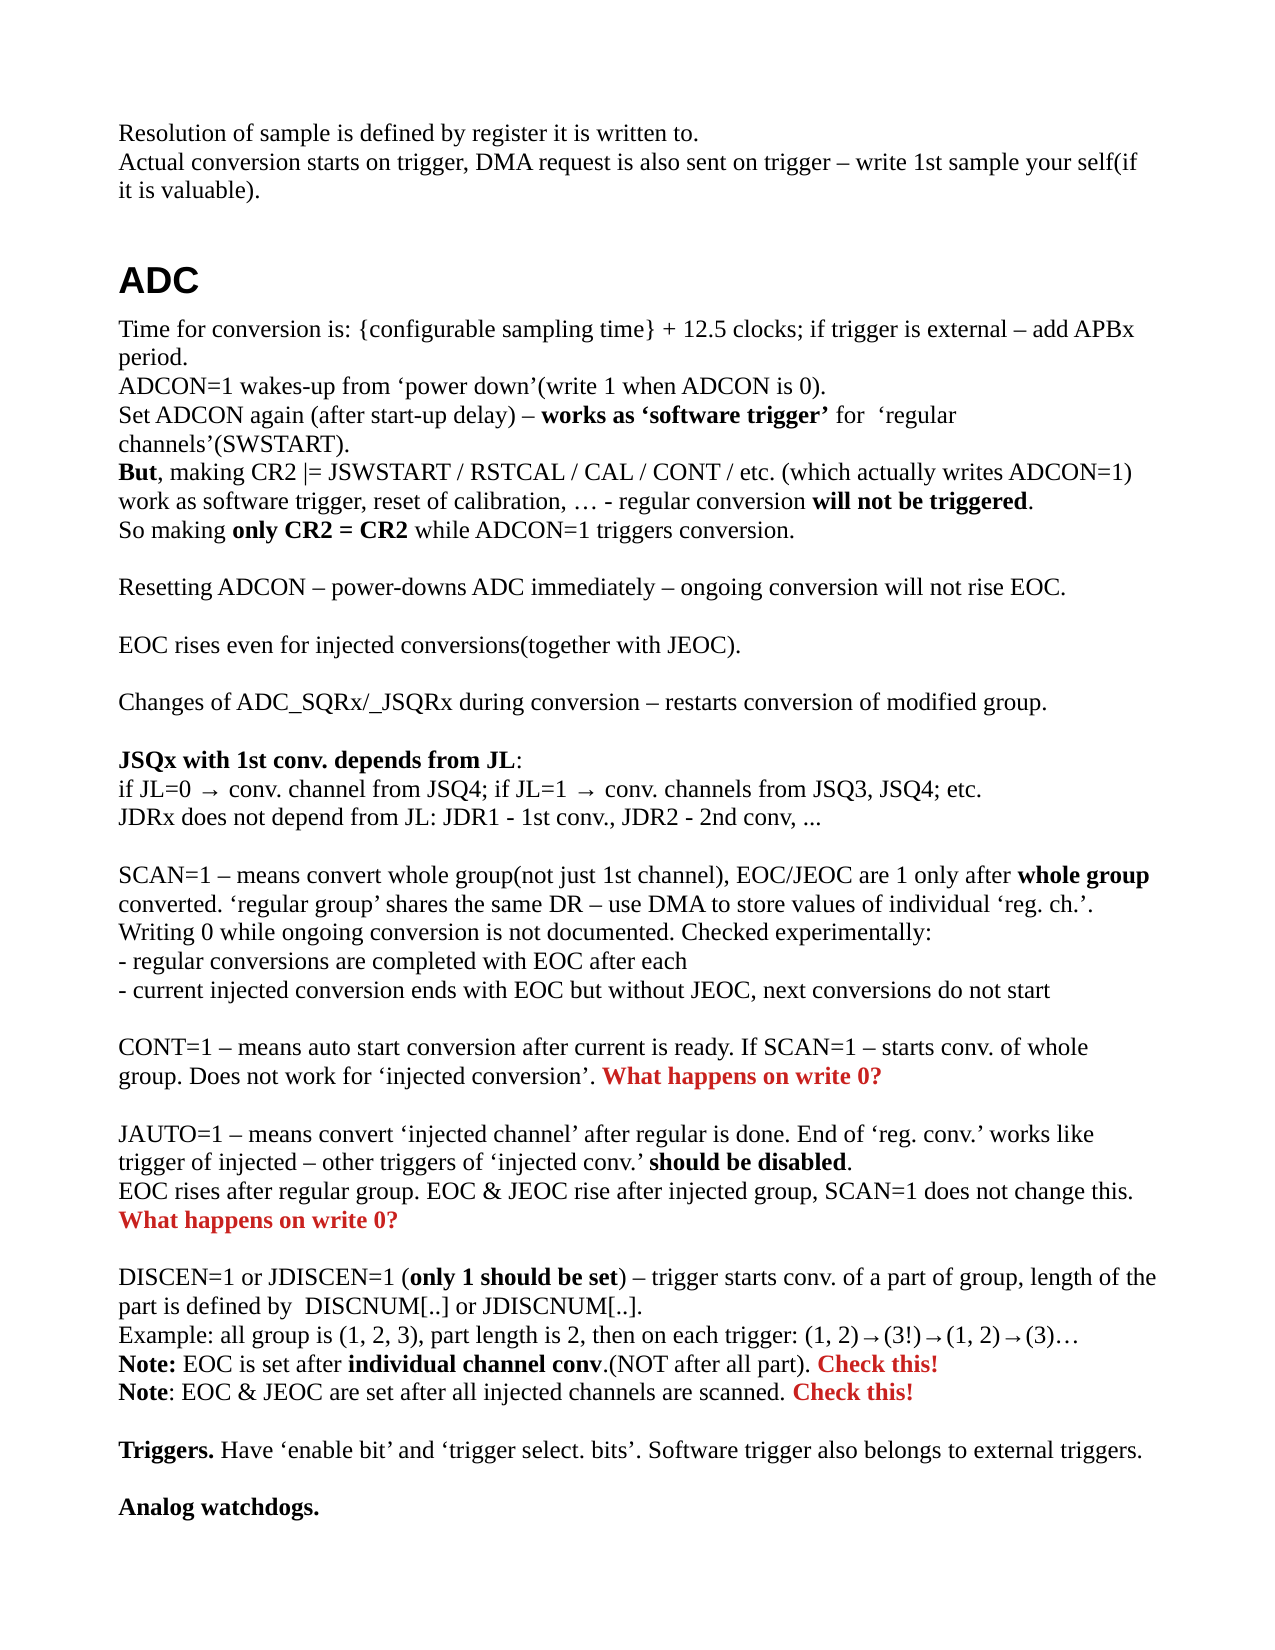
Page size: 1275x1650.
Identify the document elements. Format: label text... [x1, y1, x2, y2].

text DISCEN=1 or JDISCEN=1 (only 1 should be set) – trigger starts conv. of a part of group, length of the part is defined by DISCNUM[..] or JDISCNUM[..]. [118, 1262, 1157, 1320]
text ADCON=1 wakes-up from ‘power down’(write 1 when ADCON is 0). [118, 371, 1157, 400]
text Set ADCON again (after start-up delay) – works as ‘software trigger’ for ‘regular channels’(SWSTART). [118, 400, 1157, 457]
text - regular conversions are completed with EOC after each [118, 946, 1157, 975]
text So making only CR2 = CR2 while ADCON=1 triggers conversion. [118, 515, 1157, 544]
text JAUTO=1 – means convert ‘injected channel’ after regular is done. End of ‘reg. conv.’ works like trigger of injected – other triggers of ‘injected conv.’ should be disabled. [118, 1119, 1157, 1176]
text Analog watchdogs. [118, 1492, 1157, 1521]
text Resolution of sample is defined by register it is written to. [118, 118, 1157, 147]
text EOC rises even for injected conversions(together with JEOC). [118, 630, 1157, 659]
text Time for conversion is: {configurable sampling time} + 12.5 clocks; if trigger is external – add APBx period. [118, 314, 1157, 371]
text Example: all group is (1, 2, 3), part length is 2, then on each trigger: (1, 2)→(3!)→(1, 2)→(3)… [118, 1320, 1157, 1349]
text Actual conversion starts on trigger, DMA request is also sent on trigger – write 1st sample your self(if it is valuable). [118, 147, 1157, 204]
text JSQx with 1st conv. depends from JL: [118, 745, 1157, 774]
text if JL=0 → conv. channel from JSQ4; if JL=1 → conv. channels from JSQ3, JSQ4; etc. [118, 774, 1157, 802]
subtitle ADC [118, 258, 1157, 301]
text Writing 0 while ongoing conversion is not documented. Checked experimentally: [118, 917, 1157, 946]
text Note: EOC is set after individual channel conv.(NOT after all part). Check this! [118, 1349, 1157, 1377]
text Changes of ADC_SQRx/_JSQRx during conversion – restarts conversion of modified group. [118, 687, 1157, 716]
text EOC rises after regular group. EOC & JEOC rise after injected group, SCAN=1 does not change this. [118, 1176, 1157, 1205]
text Note: EOC & JEOC are set after all injected channels are scanned. Check this! [118, 1377, 1157, 1406]
text SCAN=1 – means convert whole group(not just 1st channel), EOC/JEOC are 1 only after whole group converted. ‘regular group’ shares the same DR – use DMA to store values of individual ‘reg. ch.’. [118, 860, 1157, 917]
text Resetting ADCON – power-downs ADC immediately – ongoing conversion will not rise EOC. [118, 572, 1157, 601]
text Triggers. Have ‘enable bit’ and ‘trigger select. bits’. Software trigger also belongs to external triggers. [118, 1435, 1157, 1464]
text CONT=1 – means auto start conversion after current is ready. If SCAN=1 – starts conv. of whole group. Does not work for ‘injected conversion’. What happens on write 0? [118, 1032, 1157, 1090]
text JDRx does not depend from JL: JDR1 - 1st conv., JDR2 - 2nd conv, ... [118, 802, 1157, 831]
text What happens on write 0? [118, 1205, 1157, 1234]
text But, making CR2 |= JSWSTART / RSTCAL / CAL / CONT / etc. (which actually writes ADCON=1) work as software trigger, reset of calibration, … - regular conversion will not be triggered. [118, 457, 1157, 515]
text - current injected conversion ends with EOC but without JEOC, next conversions do not start [118, 975, 1157, 1004]
